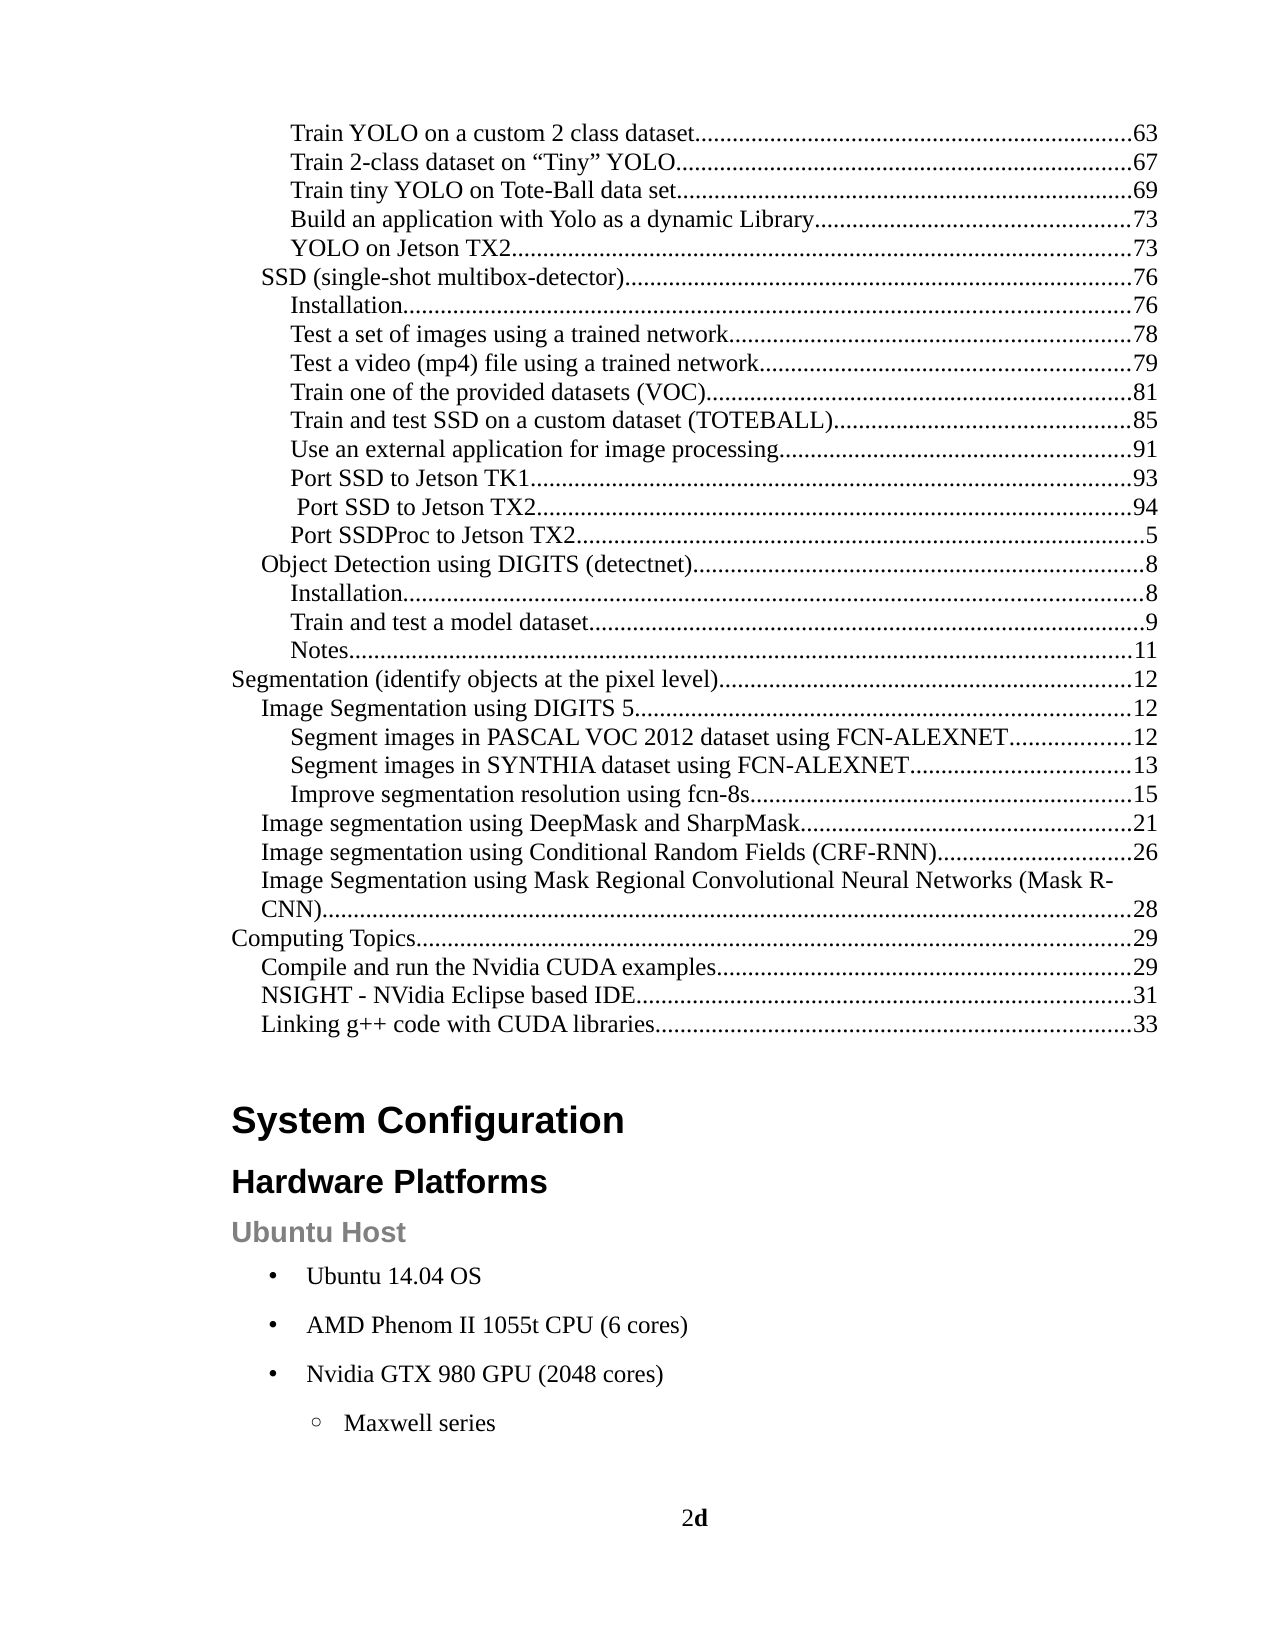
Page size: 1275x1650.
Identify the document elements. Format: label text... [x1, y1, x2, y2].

subtitle Hardware Platforms [231, 1162, 1158, 1201]
text Build an application with Yolo as a dynamic Library 73 [290, 204, 1158, 233]
subtitle System Configuration [231, 1098, 1158, 1141]
text Train YOLO on a custom 2 class dataset 63 [290, 118, 1158, 147]
text Test a set of images using a trained network 78 [290, 319, 1158, 348]
text Port SSD to Jetson TX2 94 [290, 492, 1158, 521]
text Port SSDProc to Jetson TX2 5 [290, 521, 1158, 549]
subtitle Ubuntu Host [231, 1215, 1158, 1249]
text Segment images in PASCAL VOC 2012 dataset using FCN-ALEXNET 12 [290, 722, 1158, 751]
text Segment images in SYNTHIA dataset using FCN-ALEXNET 13 [290, 751, 1158, 779]
text Linking g++ code with CUDA libraries 33 [261, 1009, 1158, 1038]
text Test a video (mp4) file using a trained network 79 [290, 348, 1158, 377]
text Improve segmentation resolution using fcn-8s 15 [290, 779, 1158, 808]
text NSIGHT - NVidia Eclipse based IDE 31 [261, 981, 1158, 1009]
text Image segmentation using Conditional Random Fields (CRF-RNN) 26 [261, 837, 1158, 866]
list Nvidia GTX 980 GPU (2048 cores) [269, 1359, 1158, 1388]
text Image segmentation using DeepMask and SharpMask 21 [261, 808, 1158, 837]
text Computing Topics 29 [231, 923, 1158, 952]
text Image Segmentation using Mask Regional Convolutional Neural Networks (Mask R-CNN) 28 [261, 866, 1158, 923]
text Port SSD to Jetson TK1 93 [290, 463, 1158, 492]
text Installation 76 [290, 291, 1158, 319]
text Compile and run the Nvidia CUDA examples 29 [261, 952, 1158, 981]
text Train tiny YOLO on Tote-Ball data set 69 [290, 176, 1158, 204]
text YOLO on Jetson TX2 73 [290, 233, 1158, 262]
list Ubuntu 14.04 OS [269, 1261, 1158, 1290]
list Maxwell series [306, 1408, 1158, 1437]
list AMD Phenom II 1055t CPU (6 cores) [269, 1310, 1158, 1339]
text Image Segmentation using DIGITS 5 12 [261, 693, 1158, 722]
text Notes 11 [290, 636, 1158, 664]
text Train and test a model dataset 9 [290, 607, 1158, 636]
text Object Detection using DIGITS (detectnet) 8 [261, 549, 1158, 578]
text Segmentation (identify objects at the pixel level) 12 [231, 664, 1158, 693]
text Train and test SSD on a custom dataset (TOTEBALL) 85 [290, 406, 1158, 434]
text Train one of the provided datasets (VOC) 81 [290, 377, 1158, 406]
text SSD (single-shot multibox-detector) 76 [261, 262, 1158, 291]
text Installation 8 [290, 578, 1158, 607]
text Train 2-class dataset on “Tiny” YOLO 67 [290, 147, 1158, 176]
text Use an external application for image processing 91 [290, 434, 1158, 463]
